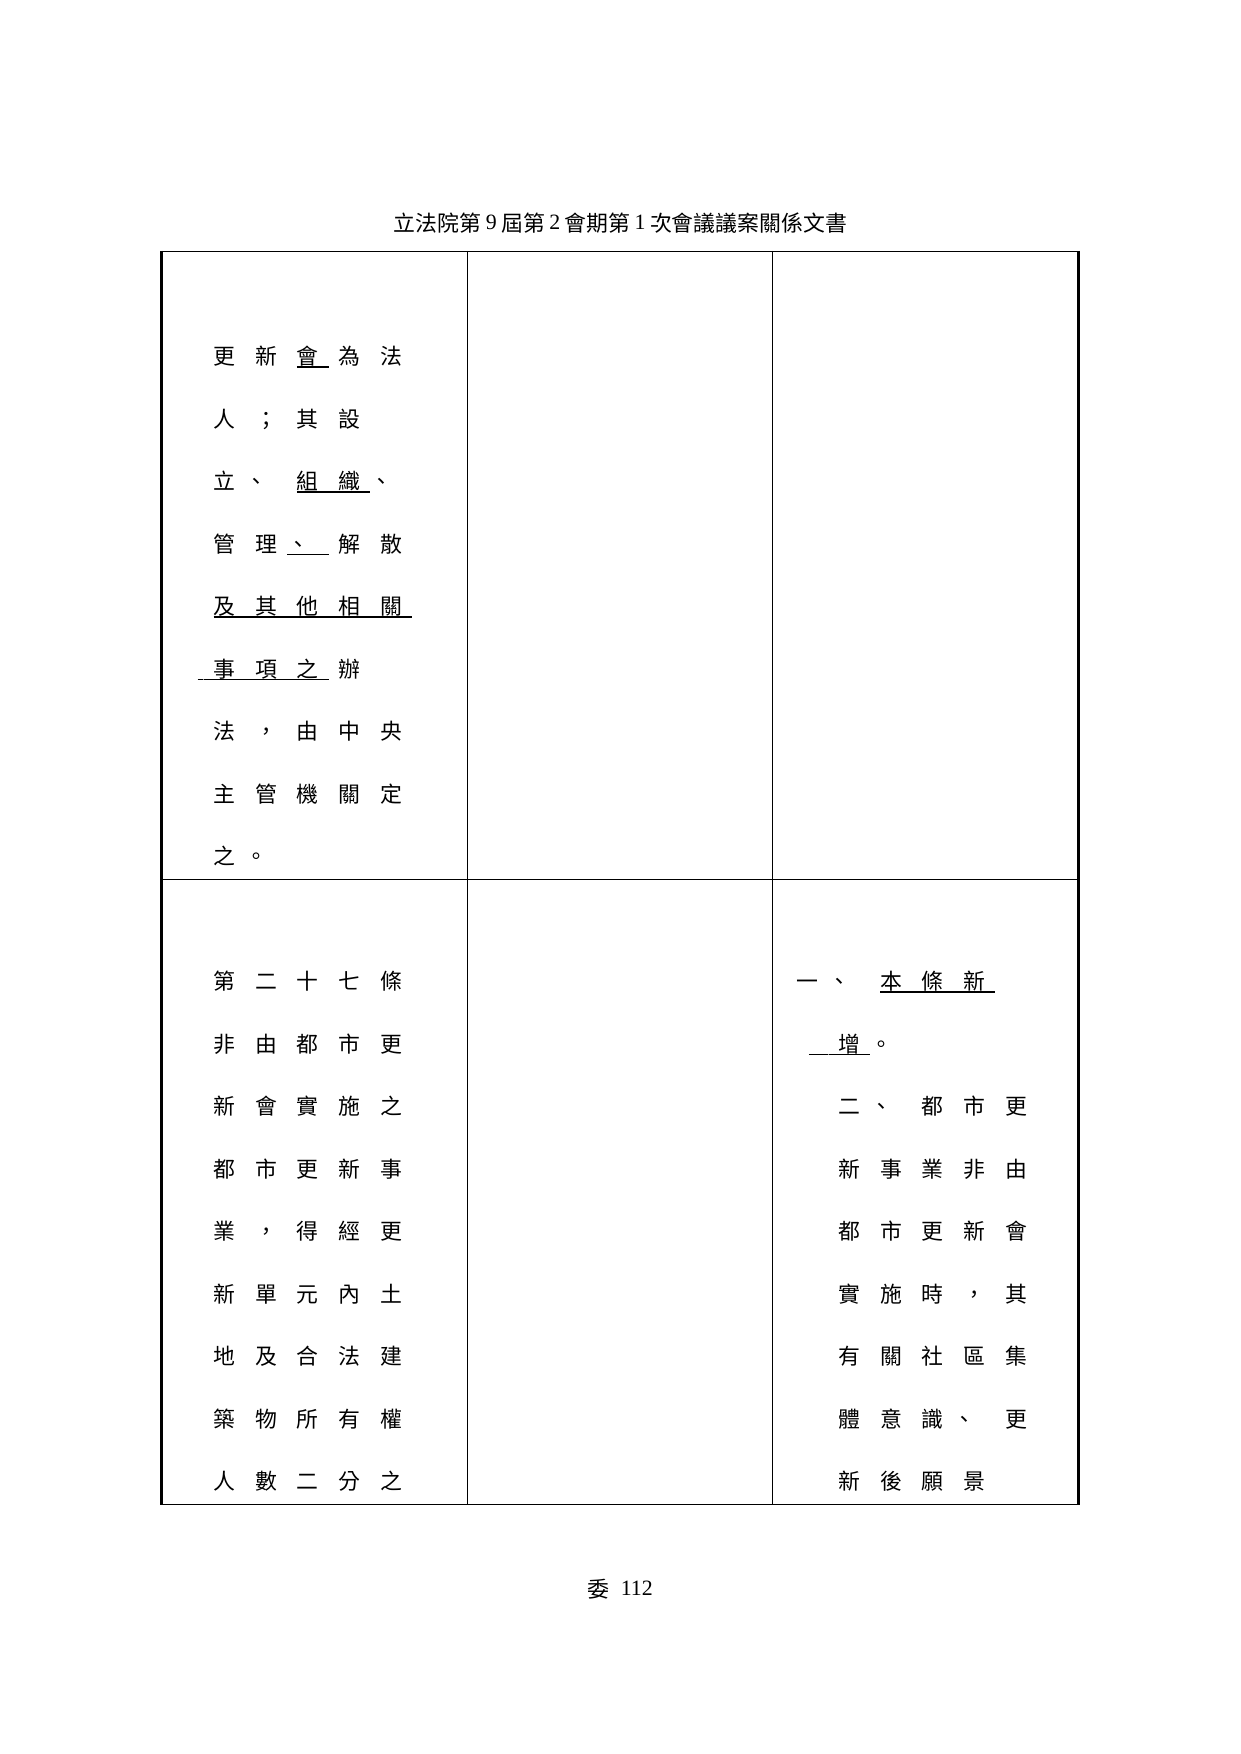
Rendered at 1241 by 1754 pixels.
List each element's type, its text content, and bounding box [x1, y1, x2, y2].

table_cell [468, 252, 772, 879]
table_cell 更新會為法人；其設立、組織、管理、解散及其他相關事項之辦法，由中央主管機關定之。 [163, 252, 467, 879]
table_cell [468, 880, 772, 1504]
table_cell 一、本條新增。 二、都市更新事業非由都市更新會實施時，其有關社區集體意識、更新後願景 [773, 880, 1077, 1504]
table_cell 第二十七條 非由都市更新會實施之都市更新事業，得經更新單元內土地及合法建築物所有權人數二分之 [163, 880, 467, 1504]
table_cell [773, 252, 1077, 879]
